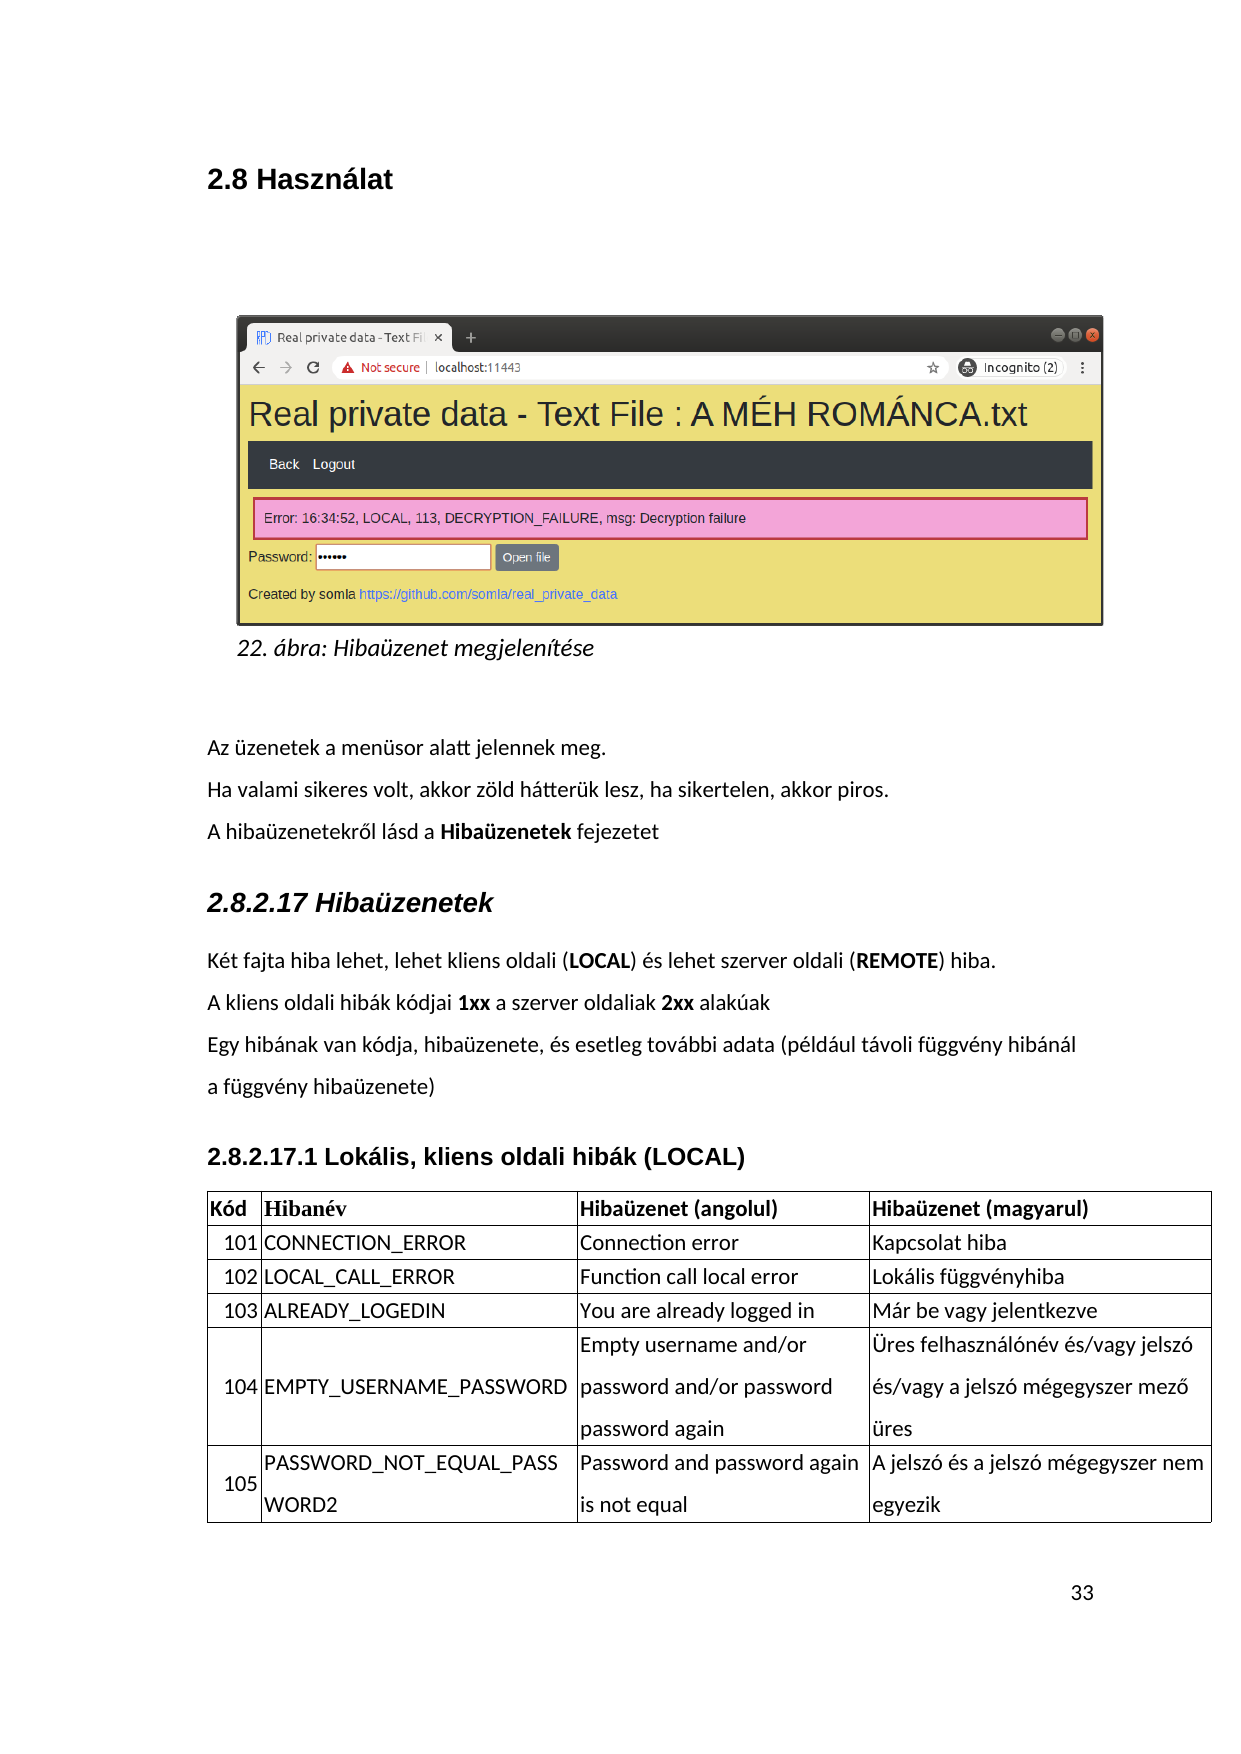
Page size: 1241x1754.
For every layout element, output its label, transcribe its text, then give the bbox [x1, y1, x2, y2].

text 22. ábra: Hibaüzenet megjelenítése [236, 626, 1103, 663]
table_header Hibaüzenet (magyarul) [870, 1192, 1211, 1225]
table_cell A jelszó és a jelszó mégegyszer nem egyezik [870, 1446, 1211, 1522]
table_cell You are already logged in [578, 1294, 869, 1327]
text Két fajta hiba lehet, lehet kliens oldali (LOCAL) és lehet szerver oldali (REMOTE) hiba. A kliens oldali hibák kódjai 1xx a szerver oldaliak 2xx alakúak Egy hibának van kódja, hibaüzenete, és esetleg további adata (például távoli függvény hibánál a függvény hibaüzenete) [207, 947, 1093, 1101]
text Az üzenetek a menüsor alatt jelennek meg. Ha valami sikeres volt, akkor zöld hátterük lesz, ha sikertelen, akkor piros. A hibaüzenetekről lásd a Hibaüzenetek fejezetet [207, 733, 1093, 845]
table_cell Password and password again is not equal [578, 1446, 869, 1522]
table_cell Empty username and/or password and/or password password again [578, 1328, 869, 1445]
table_cell 103 [208, 1294, 261, 1327]
table_header Hibanév [262, 1192, 577, 1225]
table_cell Lokális függvényhiba [870, 1260, 1211, 1293]
table_cell EMPTY_USERNAME_PASSWORD [262, 1328, 577, 1445]
table_header Kód [208, 1192, 261, 1225]
table_cell Már be vagy jelentkezve [870, 1294, 1211, 1327]
table_cell 105 [208, 1446, 261, 1522]
table_cell 101 [208, 1226, 261, 1259]
table_cell Üres felhasználónév és/vagy jelszó és/vagy a jelszó mégegyszer mező üres [870, 1328, 1211, 1445]
subtitle Hibaüzenetek [207, 886, 1093, 918]
table_cell Function call local error [578, 1260, 869, 1293]
subtitle Lokális, kliens oldali hibák (LOCAL) [207, 1142, 1093, 1170]
table_cell LOCAL_CALL_ERROR [262, 1260, 577, 1293]
table_cell CONNECTION_ERROR [262, 1226, 577, 1259]
table_header Hibaüzenet (angolul) [578, 1192, 869, 1225]
table_cell PASSWORD_NOT_EQUAL_PASSWORD2 [262, 1446, 577, 1522]
table_cell Kapcsolat hiba [870, 1226, 1211, 1259]
table_cell 102 [208, 1260, 261, 1293]
table_cell ALREADY_LOGEDIN [262, 1294, 577, 1327]
table_cell Connection error [578, 1226, 869, 1259]
picture [236, 315, 1104, 626]
table_cell 104 [208, 1328, 261, 1445]
